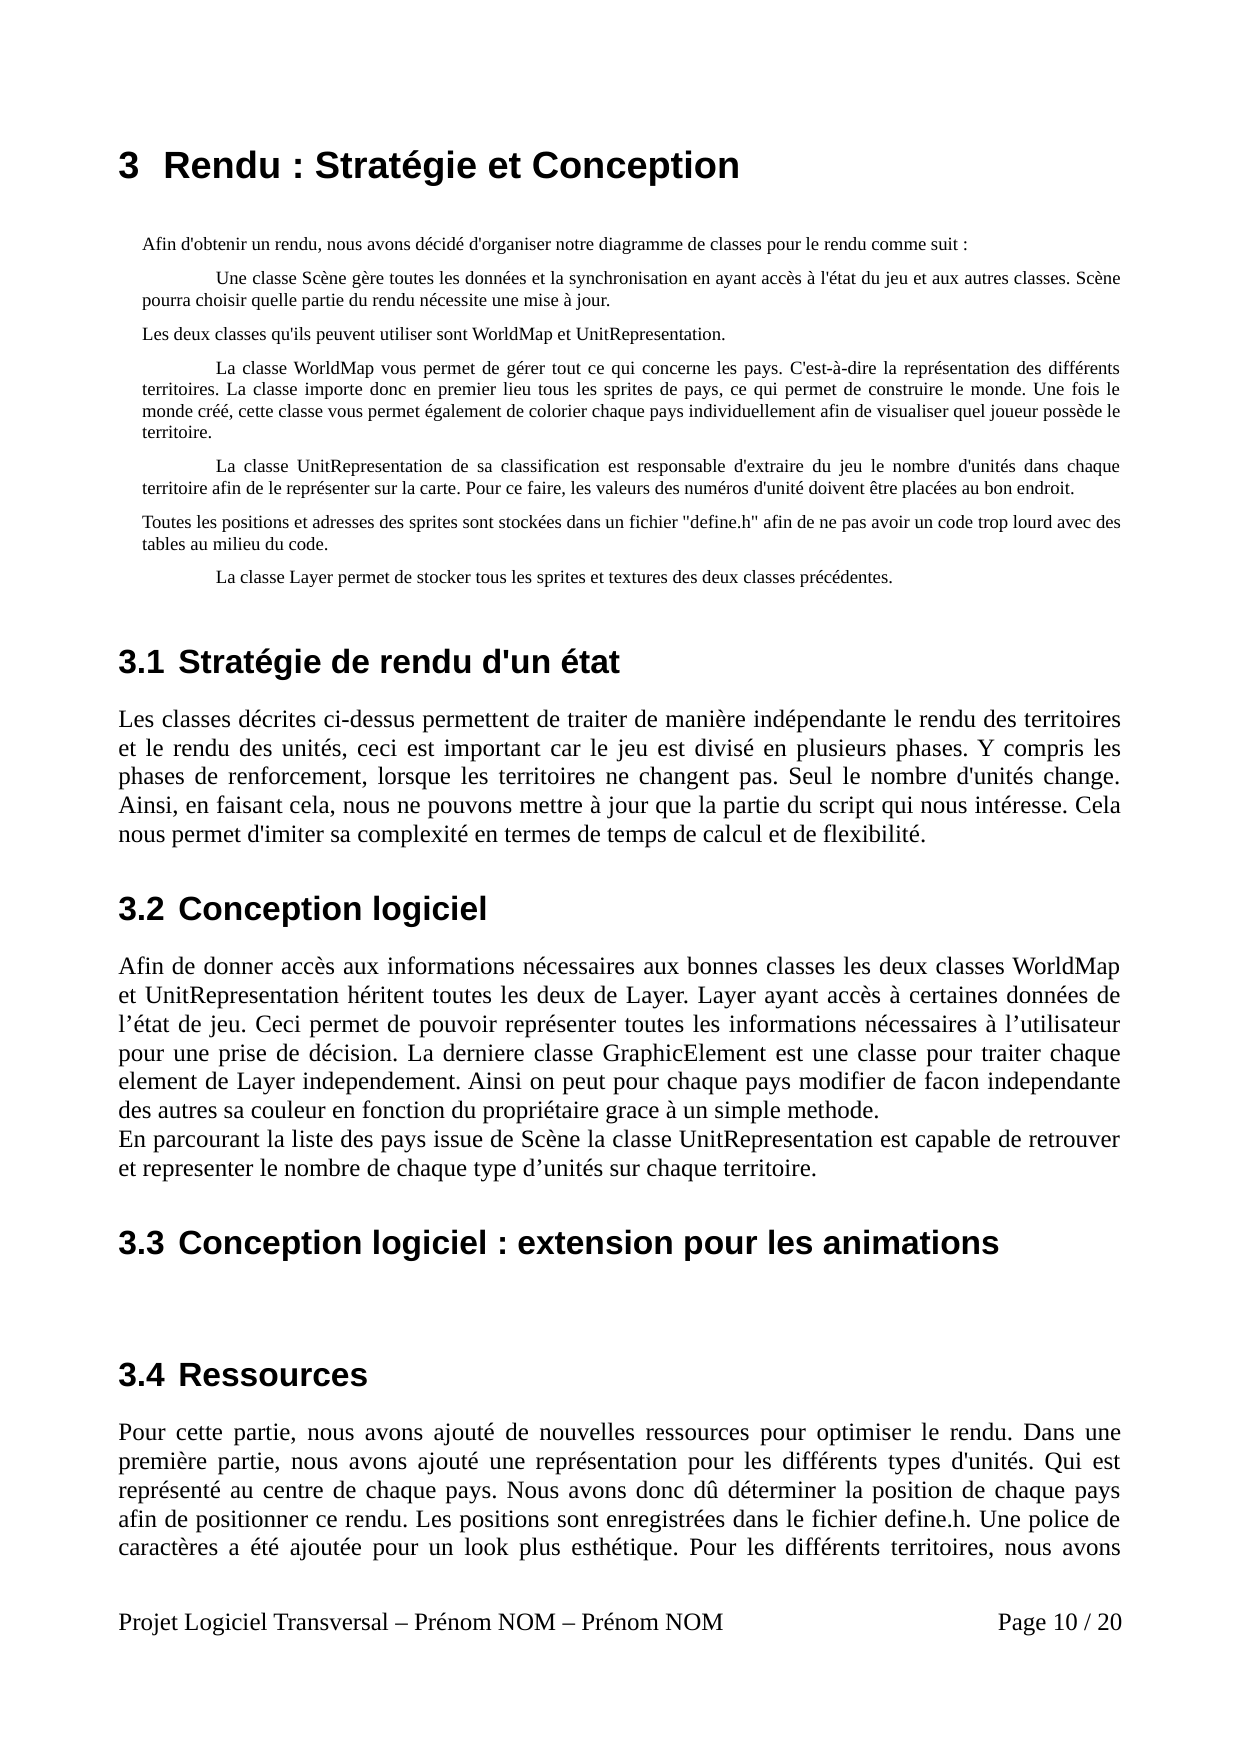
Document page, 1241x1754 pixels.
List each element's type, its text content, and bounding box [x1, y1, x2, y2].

text La classe WorldMap vous permet de gérer tout ce qui concerne les pays. C'est-à-dire la représentation des différents territoires. La classe importe donc en premier lieu tous les sprites de pays, ce qui permet de construire le monde. Une fois le monde créé, cette classe vous permet également de colorier chaque pays individuellement afin de visualiser quel joueur possède le territoire. [142, 357, 1122, 443]
text La classe Layer permet de stocker tous les sprites et textures des deux classes précédentes. [142, 566, 1122, 588]
text Une classe Scène gère toutes les données et la synchronisation en ayant accès à l'état du jeu et aux autres classes. Scène pourra choisir quelle partie du rendu nécessite une mise à jour. [142, 267, 1122, 310]
subtitle Conception logiciel [118, 889, 1122, 928]
subtitle Stratégie de rendu d'un état [118, 642, 1122, 680]
subtitle Ressources [118, 1355, 1122, 1394]
text En parcourant la liste des pays issue de Scène la classe UnitRepresentation est capable de retrouver et representer le nombre de chaque type d’unités sur chaque territoire. [118, 1124, 1122, 1181]
text Pour cette partie, nous avons ajouté de nouvelles ressources pour optimiser le rendu. Dans une première partie, nous avons ajouté une représentation pour les différents types d'unités. Qui est représenté au centre de chaque pays. Nous avons donc dû déterminer la position de chaque pays afin de positionner ce rendu. Les positions sont enregistrées dans le fichier define.h. Une police de caractères a été ajoutée pour un look plus esthétique. Pour les différents territoires, nous avons [118, 1417, 1122, 1561]
text Toutes les positions et adresses des sprites sont stockées dans un fichier "define.h" afin de ne pas avoir un code trop lourd avec des tables au milieu du code. [142, 511, 1122, 554]
subtitle Conception logiciel : extension pour les animations [118, 1223, 1122, 1261]
text Afin de donner accès aux informations nécessaires aux bonnes classes les deux classes WorldMap et UnitRepresentation héritent toutes les deux de Layer. Layer ayant accès à certaines données de l’état de jeu. Ceci permet de pouvoir représenter toutes les informations nécessaires à l’utilisateur pour une prise de décision. La derniere classe GraphicElement est une classe pour traiter chaque element de Layer independement. Ainsi on peut pour chaque pays modifier de facon independante des autres sa couleur en fonction du propriétaire grace à un simple methode. [118, 951, 1122, 1124]
subtitle Rendu : Stratégie et Conception [118, 143, 1122, 187]
text Afin d'obtenir un rendu, nous avons décidé d'organiser notre diagramme de classes pour le rendu comme suit : [142, 233, 1122, 255]
text Les classes décrites ci-dessus permettent de traiter de manière indépendante le rendu des territoires et le rendu des unités, ceci est important car le jeu est divisé en plusieurs phases. Y compris les phases de renforcement, lorsque les territoires ne changent pas. Seul le nombre d'unités change. Ainsi, en faisant cela, nous ne pouvons mettre à jour que la partie du script qui nous intéresse. Cela nous permet d'imiter sa complexité en termes de temps de calcul et de flexibilité. [118, 704, 1122, 848]
text La classe UnitRepresentation de sa classification est responsable d'extraire du jeu le nombre d'unités dans chaque territoire afin de le représenter sur la carte. Pour ce faire, les valeurs des numéros d'unité doivent être placées au bon endroit. [142, 455, 1122, 498]
text Les deux classes qu'ils peuvent utiliser sont WorldMap et UnitRepresentation. [142, 323, 1122, 344]
